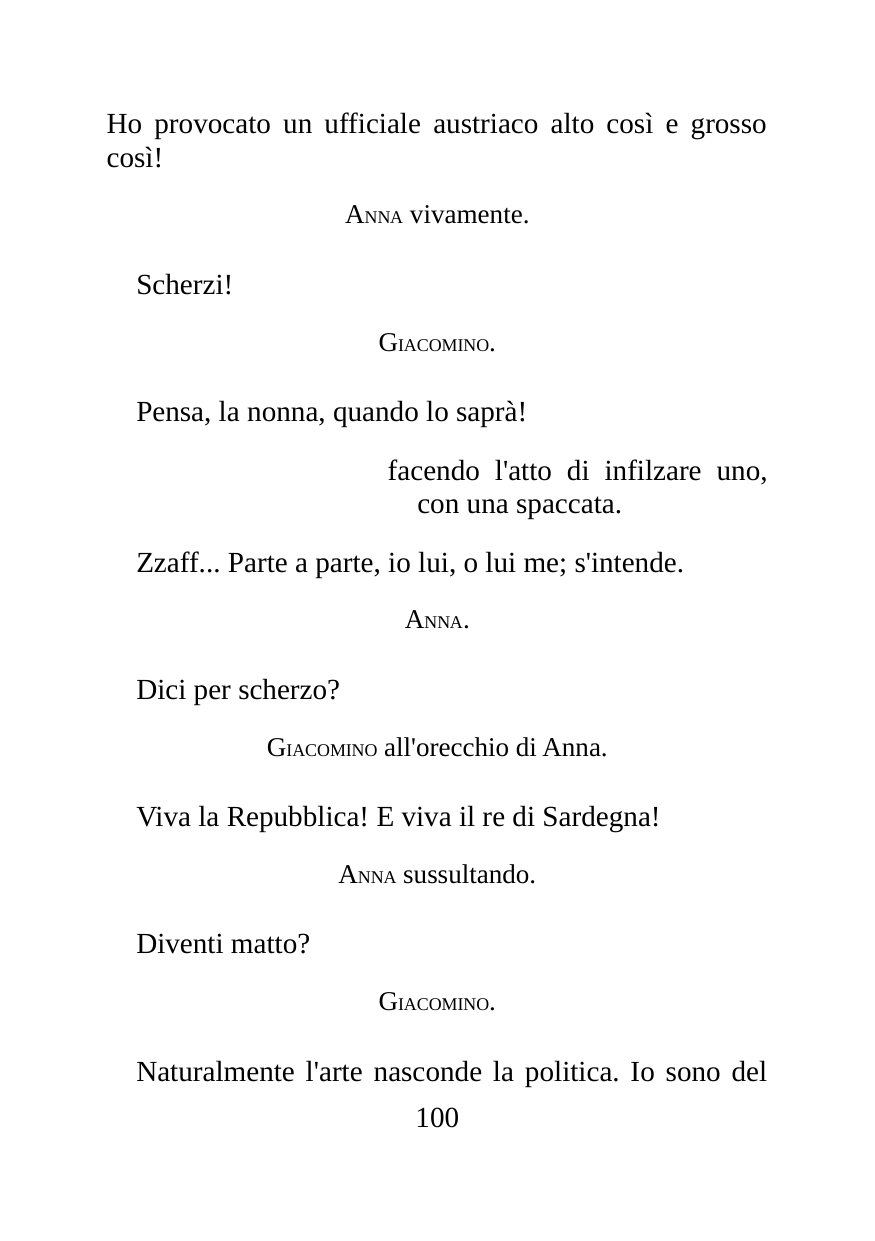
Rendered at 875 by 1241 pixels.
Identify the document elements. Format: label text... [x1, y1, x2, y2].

text Anna sussultando. [106, 858, 768, 889]
text Giacomino. [106, 326, 768, 357]
text - Ho provocato un ufficiale austriaco alto così e grosso così! [106, 106, 768, 173]
text Viva la Repubblica! E viva il re di Sardegna! [106, 799, 768, 833]
text Naturalmente l'arte nasconde la politica. Io sono del [106, 1054, 768, 1087]
text Anna vivamente. [106, 198, 768, 229]
text Zzaff... Parte a parte, io lui, o lui me; s'intende. [106, 545, 768, 578]
text facendo l'atto di infilzare uno, con una spaccata. [387, 453, 768, 520]
text Giacomino all'orecchio di Anna. [106, 731, 768, 762]
text Giacomino. [106, 985, 768, 1016]
text Dici per scherzo? [106, 672, 768, 706]
text Diventi matto? [106, 926, 768, 960]
text Scherzi! [106, 267, 768, 301]
text Pensa, la nonna, quando lo saprà! [106, 394, 768, 428]
text Anna. [106, 603, 768, 634]
